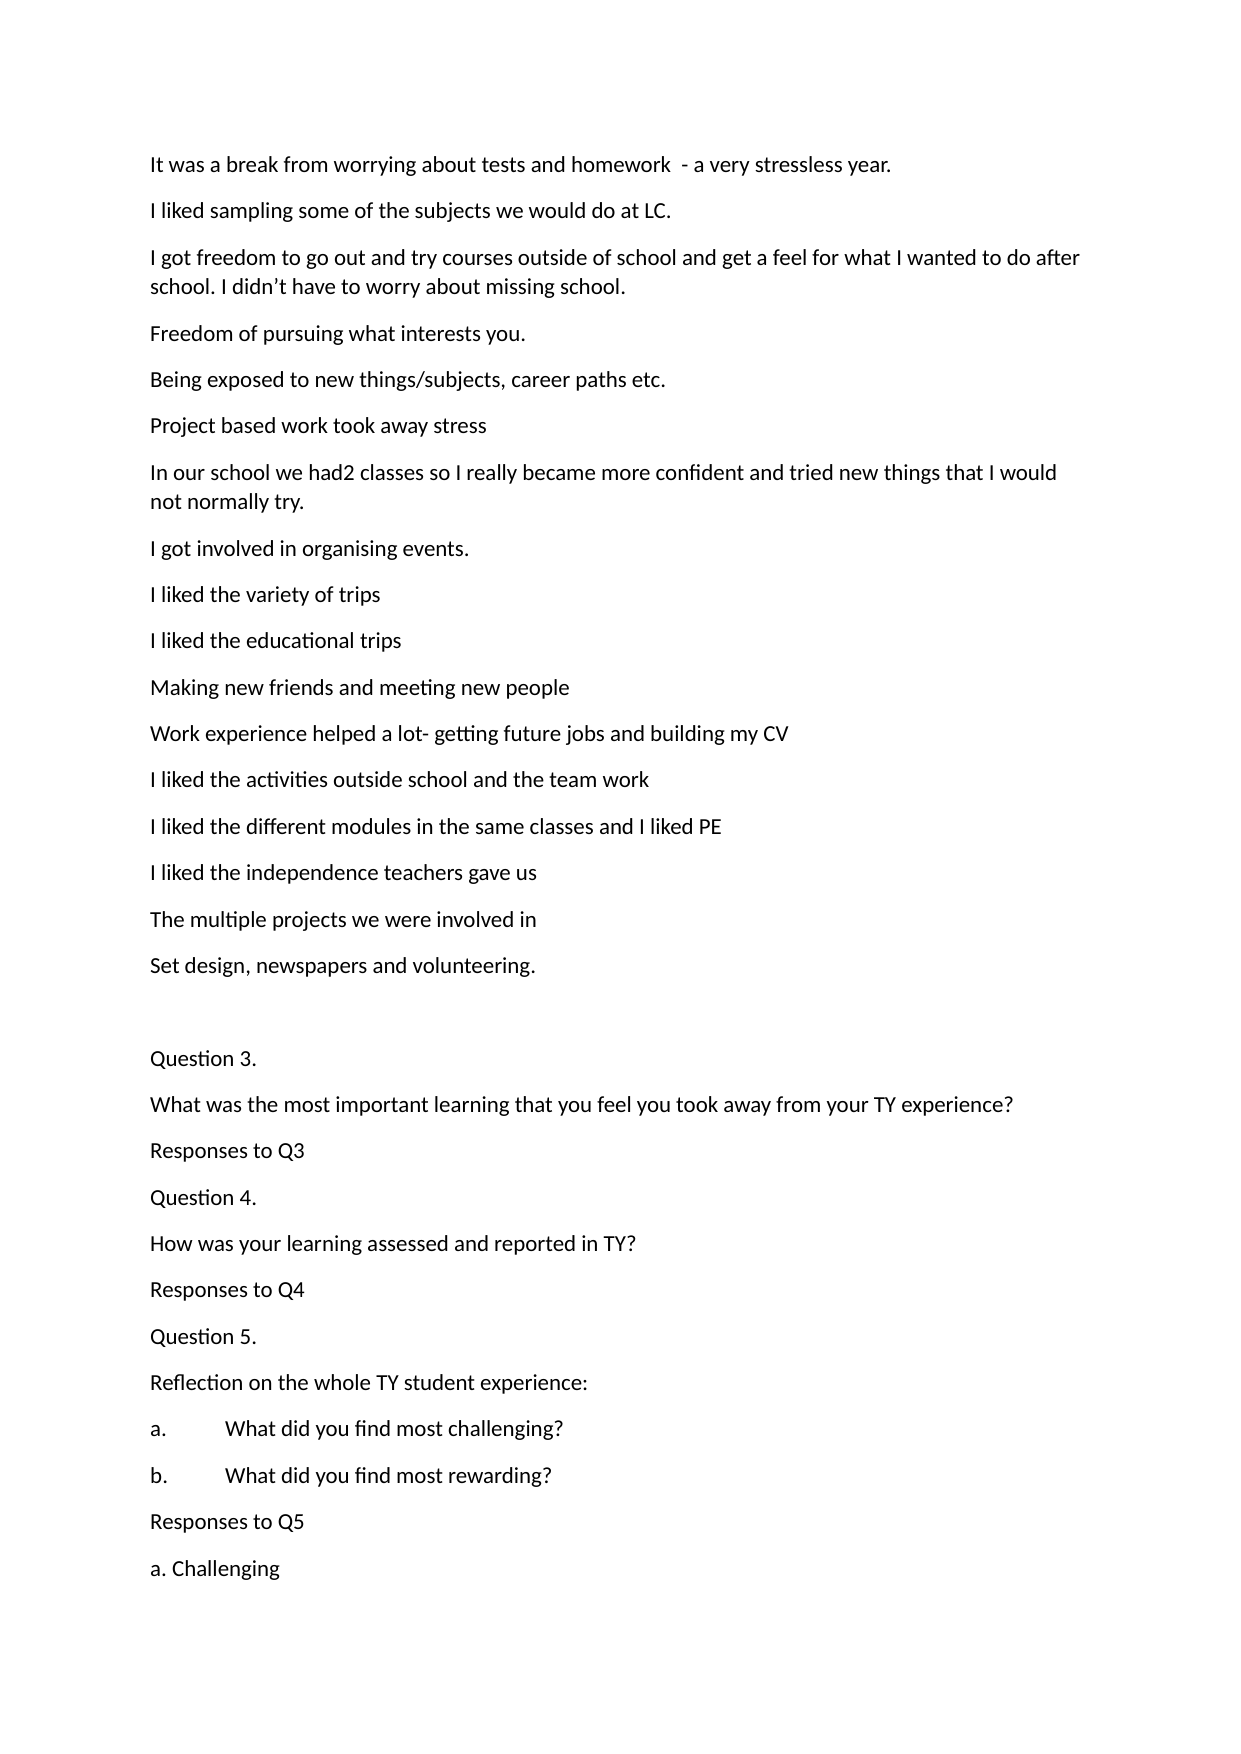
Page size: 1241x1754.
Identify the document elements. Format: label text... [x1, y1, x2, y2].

text I liked the variety of trips [150, 580, 1090, 608]
text How was your learning assessed and reported in TY? [150, 1229, 1090, 1257]
text Freedom of pursuing what interests you. [150, 319, 1090, 347]
text What was the most important learning that you feel you took away from your TY experience? [150, 1090, 1090, 1118]
text Making new friends and meeting new people [150, 673, 1090, 701]
text I liked the different modules in the same classes and I liked PE [150, 812, 1090, 840]
text I liked the activities outside school and the team work [150, 766, 1090, 794]
text I liked the educational trips [150, 627, 1090, 654]
text Project based work took away stress [150, 411, 1090, 439]
text In our school we had2 classes so I really became more confident and tried new things that I would not normally try. [150, 458, 1090, 516]
text Question 5. [150, 1322, 1090, 1350]
text Set design, newspapers and volunteering. [150, 951, 1090, 979]
text Question 4. [150, 1183, 1090, 1211]
text Responses to Q5 [150, 1507, 1090, 1535]
text I liked the independence teachers gave us [150, 858, 1090, 886]
text Reflection on the whole TY student experience: [150, 1368, 1090, 1396]
text b. What did you find most rewarding? [150, 1461, 1090, 1489]
text a. Challenging [150, 1554, 1090, 1582]
text The multiple projects we were involved in [150, 905, 1090, 933]
text a. What did you find most challenging? [150, 1414, 1090, 1443]
text It was a break from worrying about tests and homework - a very stressless year. [150, 150, 1090, 178]
text Responses to Q4 [150, 1276, 1090, 1303]
text Being exposed to new things/subjects, career paths etc. [150, 365, 1090, 393]
text I got freedom to go out and try courses outside of school and get a feel for what I wanted to do after school. I didn’t have to worry about missing school. [150, 243, 1090, 300]
text Question 3. [150, 1044, 1090, 1072]
text Responses to Q3 [150, 1136, 1090, 1164]
text Work experience helped a lot- getting future jobs and building my CV [150, 719, 1090, 747]
text I liked sampling some of the subjects we would do at LC. [150, 196, 1090, 224]
text I got involved in organising events. [150, 534, 1090, 562]
